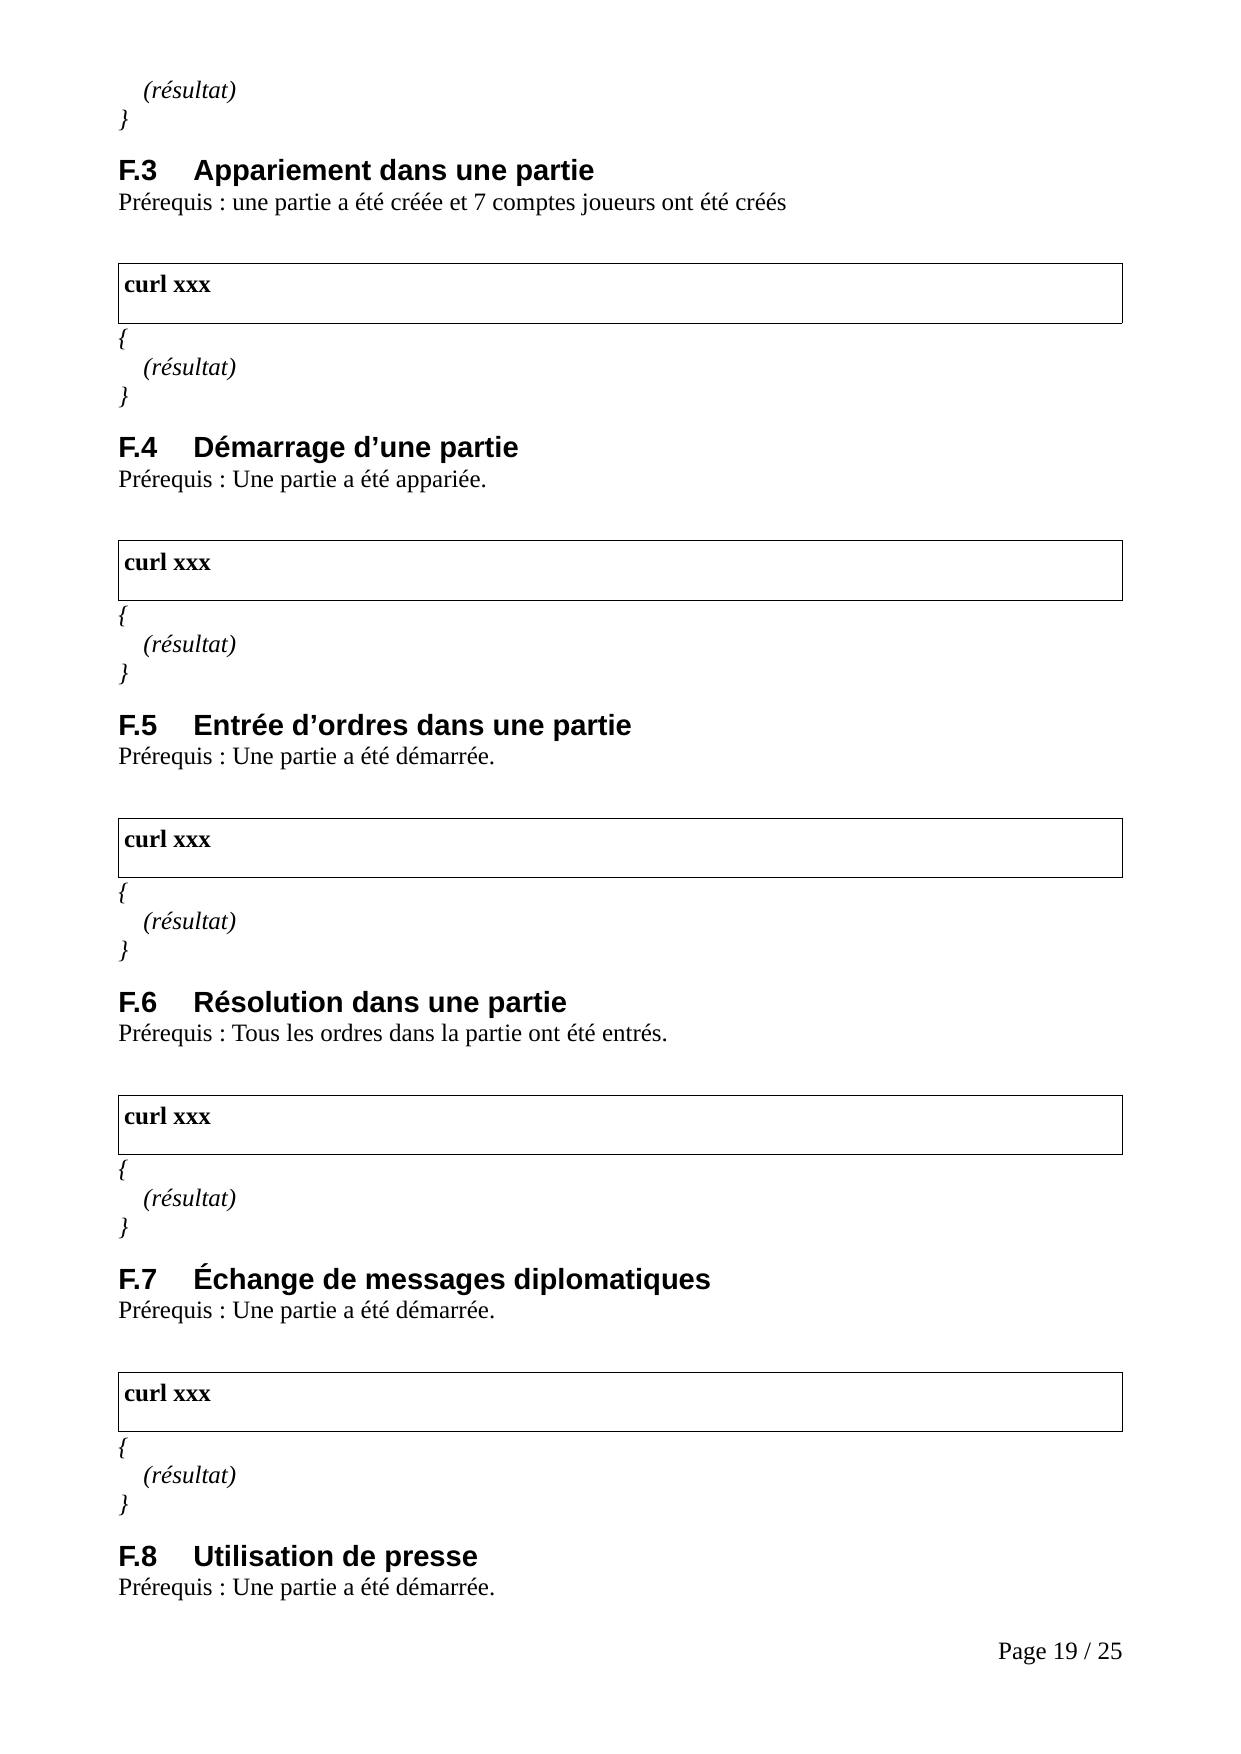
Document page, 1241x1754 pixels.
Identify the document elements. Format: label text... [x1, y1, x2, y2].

text (résultat) [118, 1460, 1122, 1489]
subtitle Démarrage d’une partie [118, 430, 1122, 464]
subtitle Échange de messages diplomatiques [118, 1262, 1122, 1295]
text { [118, 601, 1122, 629]
text } [118, 1489, 1122, 1518]
table_header curl xxx [119, 1096, 1122, 1154]
subtitle Entrée d’ordres dans une partie [118, 707, 1122, 741]
text { [118, 1432, 1122, 1460]
text } [118, 381, 1122, 409]
text { [118, 878, 1122, 906]
text (résultat) [118, 75, 1122, 104]
text } [118, 935, 1122, 964]
text Prérequis : Une partie a été démarrée. [118, 741, 1122, 770]
text Prérequis : Tous les ordres dans la partie ont été entrés. [118, 1018, 1122, 1047]
text Prérequis : Une partie a été démarrée. [118, 1572, 1122, 1601]
text Prérequis : Une partie a été appariée. [118, 464, 1122, 493]
text { [118, 1155, 1122, 1183]
table_header curl xxx [119, 541, 1122, 600]
text } [118, 1212, 1122, 1241]
text (résultat) [118, 906, 1122, 935]
text Prérequis : Une partie a été démarrée. [118, 1295, 1122, 1324]
text (résultat) [118, 352, 1122, 381]
text (résultat) [118, 1183, 1122, 1212]
text { [118, 324, 1122, 352]
text } [118, 658, 1122, 687]
text (résultat) [118, 629, 1122, 658]
subtitle Appariement dans une partie [118, 153, 1122, 187]
subtitle Utilisation de presse [118, 1539, 1122, 1572]
subtitle Résolution dans une partie [118, 984, 1122, 1018]
table_header curl xxx [119, 819, 1122, 877]
table_header curl xxx [119, 264, 1122, 323]
text Prérequis : une partie a été créée et 7 comptes joueurs ont été créés [118, 187, 1122, 216]
text } [118, 104, 1122, 132]
table_header curl xxx [119, 1373, 1122, 1431]
